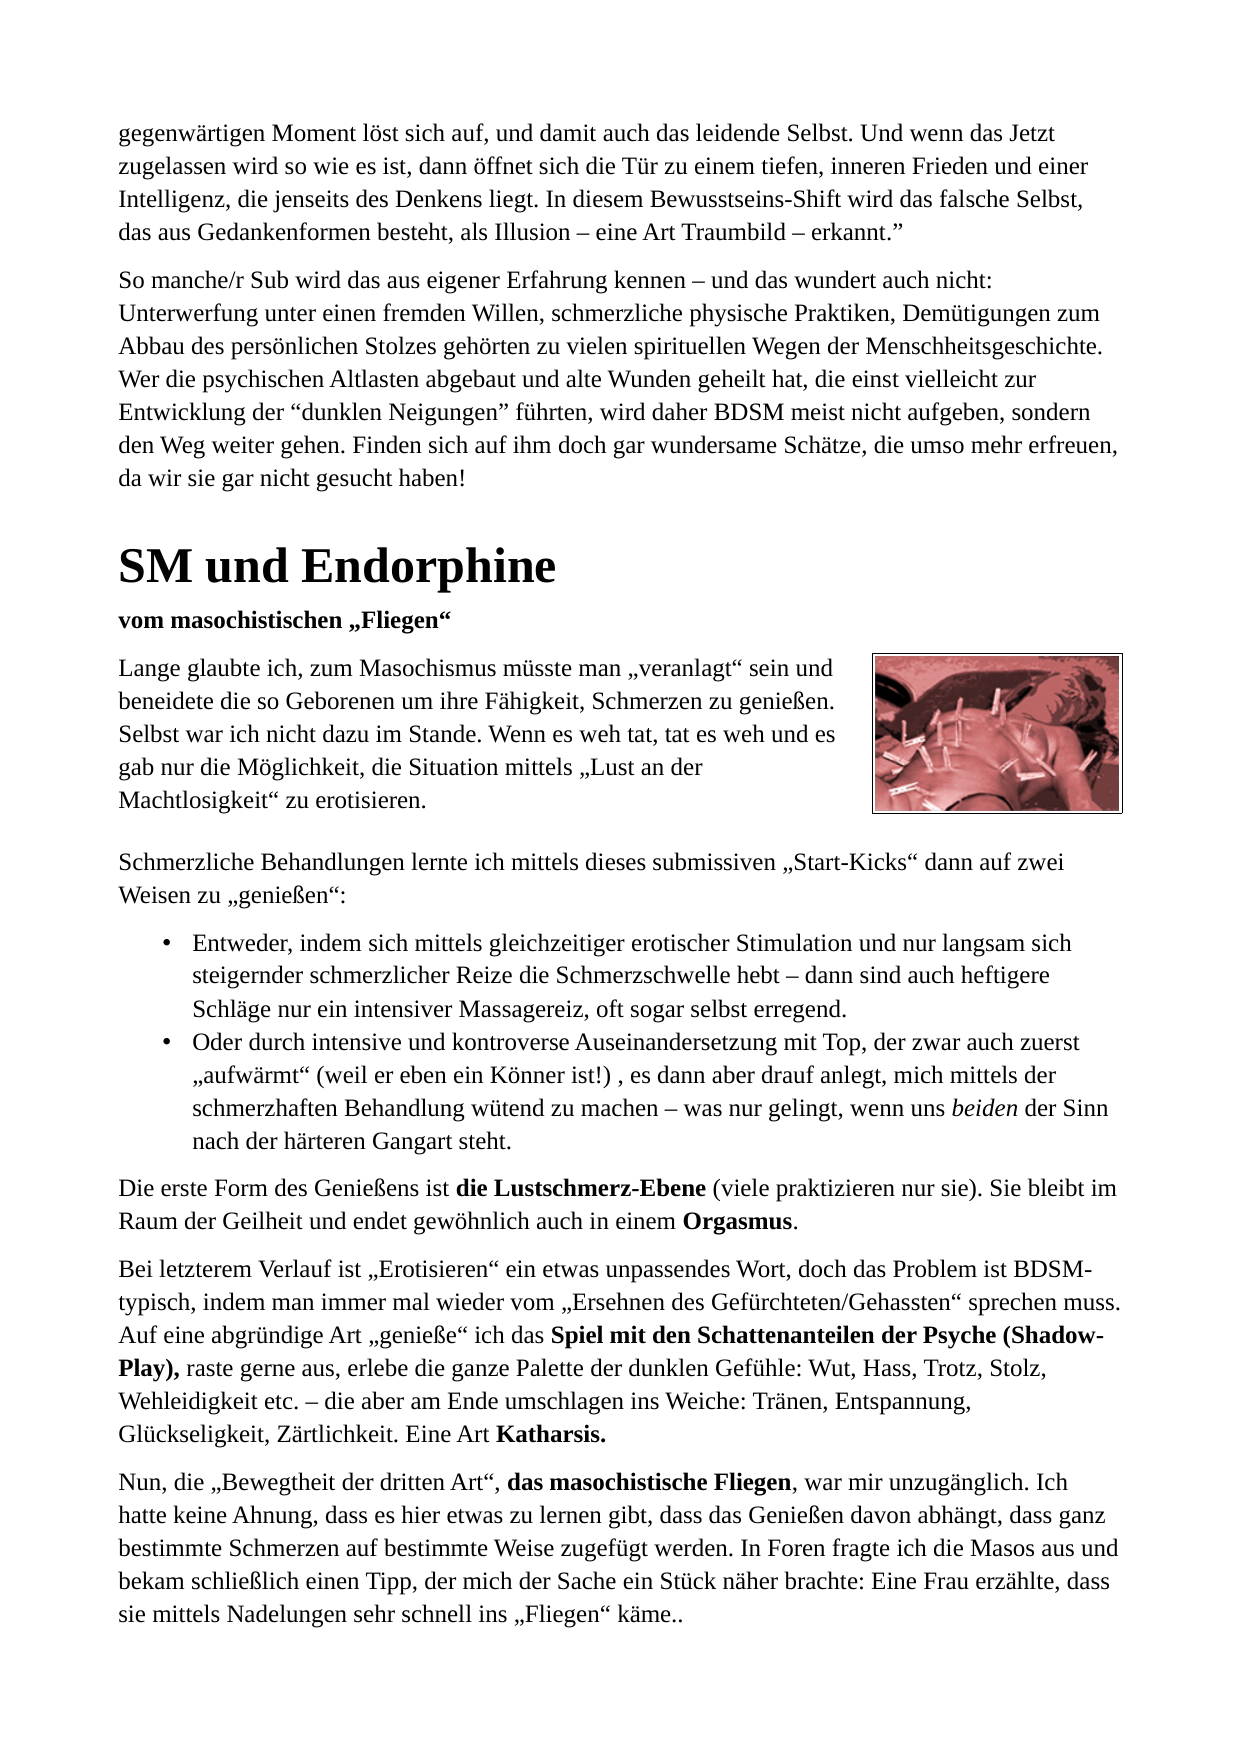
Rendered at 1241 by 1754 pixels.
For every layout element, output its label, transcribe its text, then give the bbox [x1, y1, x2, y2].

picture [875, 656, 1119, 811]
text Lange glaubte ich, zum Masochismus müsste man „veranlagt“ sein und beneidete die so Geborenen um ihre Fähigkeit, Schmerzen zu genießen. Selbst war ich nicht dazu im Stande. Wenn es weh tat, tat es weh und es gab nur die Möglichkeit, die Situation mittels „Lust an der Machtlosigkeit“ zu erotisieren. Schmerzliche Behandlungen lernte ich mittels dieses submissiven „Start-Kicks“ dann auf zwei Weisen zu „genießen“: [118, 653, 1122, 909]
text Die erste Form des Genießens ist die Lustschmerz-Ebene (viele praktizieren nur sie). Sie bleibt im Raum der Geilheit und endet gewöhnlich auch in einem Orgasmus. [118, 1173, 1122, 1235]
subtitle SM und Endorphine [118, 536, 1122, 593]
list Entweder, indem sich mittels gleichzeitiger erotischer Stimulation und nur langsam sich steigernder schmerzlicher Reize die Schmerzschwelle hebt – dann sind auch heftigere Schläge nur ein intensiver Massagereiz, oft sogar selbst erregend. [162, 928, 1122, 1022]
text gegenwärtigen Moment löst sich auf, und damit auch das leidende Selbst. Und wenn das Jetzt zugelassen wird so wie es ist, dann öffnet sich die Tür zu einem tiefen, inneren Frieden und einer Intelligenz, die jenseits des Denkens liegt. In diesem Bewusstseins-Shift wird das falsche Selbst, das aus Gedankenformen besteht, als Illusion – eine Art Traumbild – erkannt.” [118, 118, 1122, 246]
text vom masochistischen „Fliegen“ [118, 606, 1122, 634]
text So manche/r Sub wird das aus eigener Erfahrung kennen – und das wundert auch nicht: Unterwerfung unter einen fremden Willen, schmerzliche physische Praktiken, Demütigungen zum Abbau des persönlichen Stolzes gehörten zu vielen spirituellen Wegen der Menschheitsgeschichte. Wer die psychischen Altlasten abgebaut und alte Wunden geheilt hat, die einst vielleicht zur Entwicklung der “dunklen Neigungen” führten, wird daher BDSM meist nicht aufgeben, sondern den Weg weiter gehen. Finden sich auf ihm doch gar wundersame Schätze, die umso mehr erfreuen, da wir sie gar nicht gesucht haben! [118, 265, 1122, 492]
text Bei letzterem Verlauf ist „Erotisieren“ ein etwas unpassendes Wort, doch das Problem ist BDSM-typisch, indem man immer mal wieder vom „Ersehnen des Gefürchteten/Gehassten“ sprechen muss. Auf eine abgründige Art „genieße“ ich das Spiel mit den Schattenanteilen der Psyche (Shadow-Play), raste gerne aus, erlebe die ganze Palette der dunklen Gefühle: Wut, Hass, Trotz, Stolz, Wehleidigkeit etc. – die aber am Ende umschlagen ins Weiche: Tränen, Entspannung, Glückseligkeit, Zärtlichkeit. Eine Art Katharsis. [118, 1254, 1122, 1448]
list Oder durch intensive und kontroverse Auseinandersetzung mit Top, der zwar auch zuerst „aufwärmt“ (weil er eben ein Könner ist!) , es dann aber drauf anlegt, mich mittels der schmerzhaften Behandlung wütend zu machen – was nur gelingt, wenn uns beiden der Sinn nach der härteren Gangart steht. [162, 1027, 1122, 1154]
text Nun, die „Bewegtheit der dritten Art“, das masochistische Fliegen, war mir unzugänglich. Ich hatte keine Ahnung, dass es hier etwas zu lernen gibt, dass das Genießen davon abhängt, dass ganz bestimmte Schmerzen auf bestimmte Weise zugefügt werden. In Foren fragte ich die Masos aus und bekam schließlich einen Tipp, der mich der Sache ein Stück näher brachte: Eine Frau erzählte, dass sie mittels Nadelungen sehr schnell ins „Fliegen“ käme.. [118, 1467, 1122, 1627]
